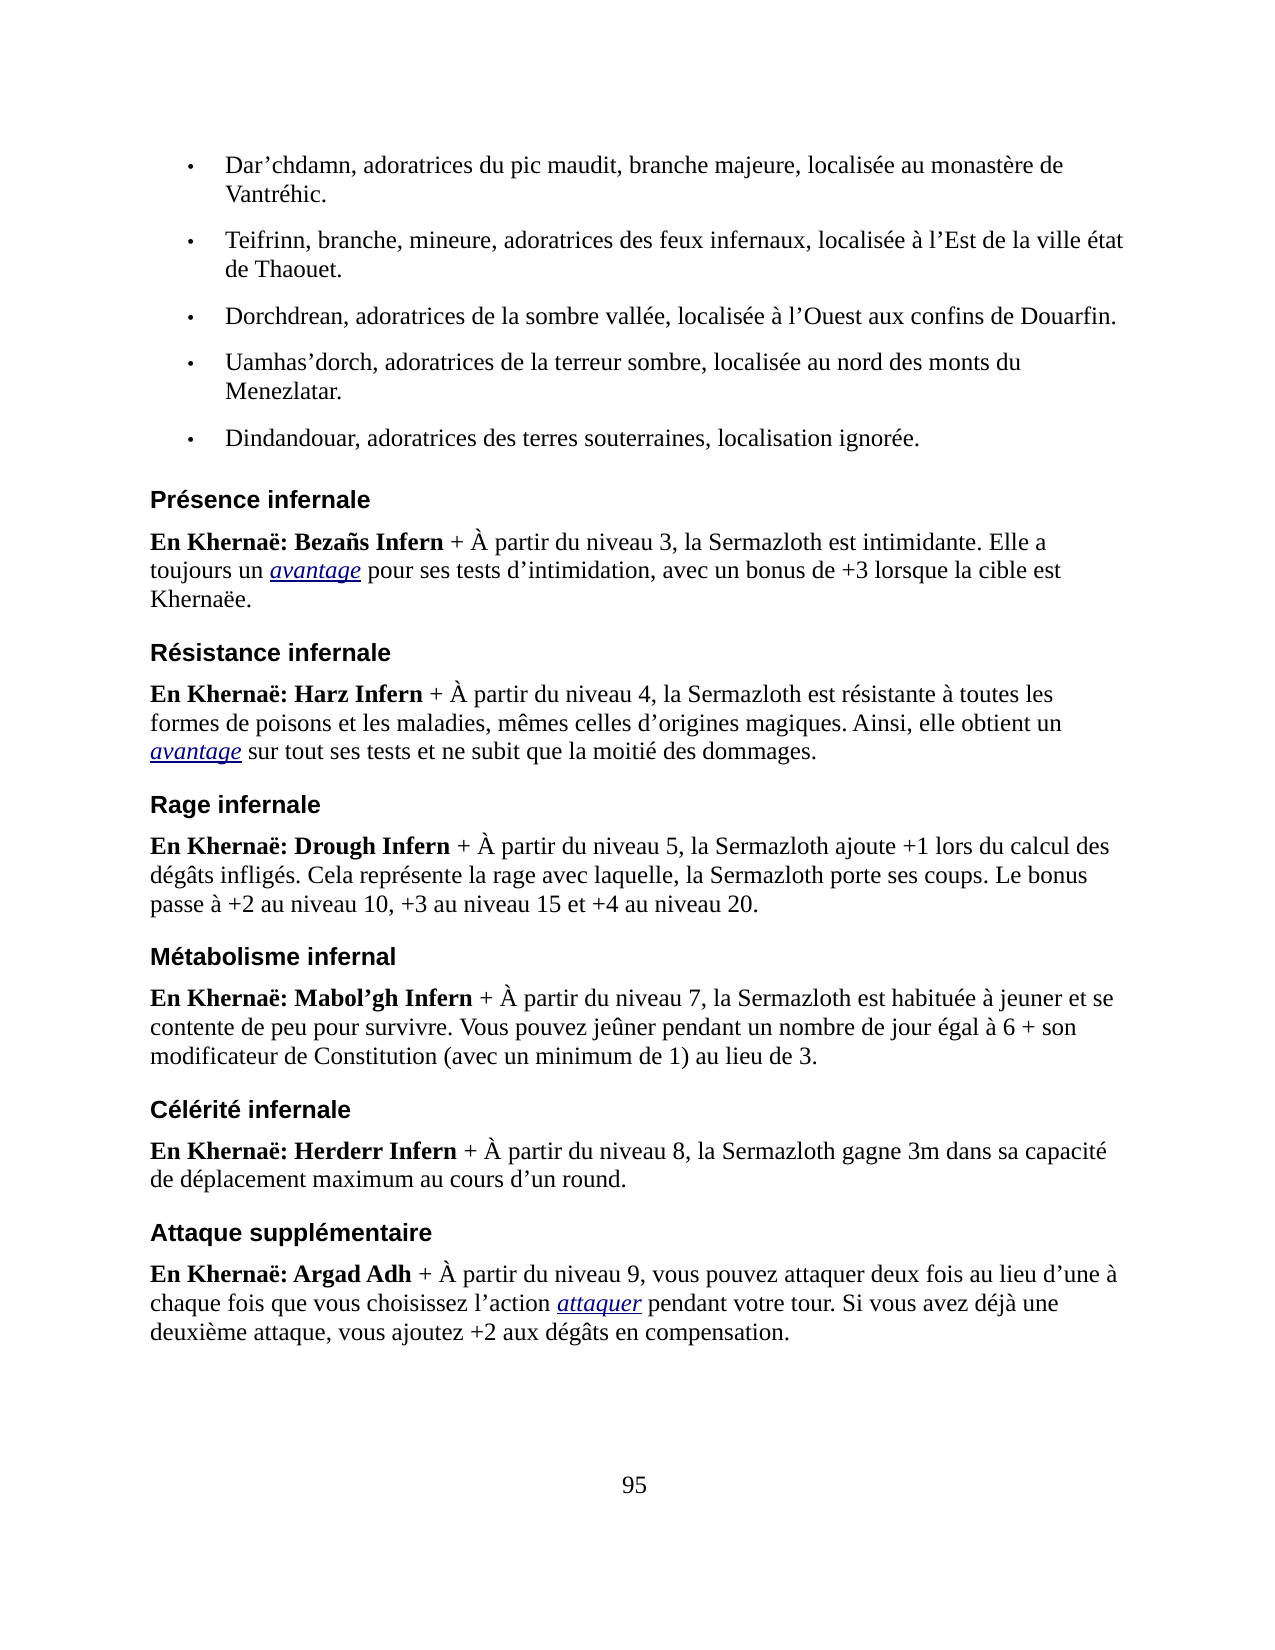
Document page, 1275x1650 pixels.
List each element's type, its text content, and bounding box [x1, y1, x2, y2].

text En Khernaë: Argad Adh + À partir du niveau 9, vous pouvez attaquer deux fois au lieu d’une à chaque fois que vous choisissez l’action attaquer pendant votre tour. Si vous avez déjà une deuxième attaque, vous ajoutez +2 aux dégâts en compensation. [150, 1259, 1125, 1346]
text En Khernaë: Bezañs Infern + À partir du niveau 3, la Sermazloth est intimidante. Elle a toujours un avantage pour ses tests d’intimidation, avec un bonus de +3 lorsque la cible est Khernaëe. [150, 527, 1125, 613]
text En Khernaë: Harz Infern + À partir du niveau 4, la Sermazloth est résistante à toutes les formes de poisons et les maladies, mêmes celles d’origines magiques. Ainsi, elle obtient un avantage sur tout ses tests et ne subit que la moitié des dommages. [150, 679, 1125, 765]
list Uamhas’dorch, adoratrices de la terreur sombre, localisée au nord des monts du Menezlatar. [187, 347, 1125, 405]
list Dorchdrean, adoratrices de la sombre vallée, localisée à l’Ouest aux confins de Douarfin. [187, 301, 1125, 329]
subtitle Présence infernale [150, 486, 1125, 514]
subtitle Résistance infernale [150, 638, 1125, 666]
list Dar’chdamn, adoratrices du pic maudit, branche majeure, localisée au monastère de Vantréhic. [187, 150, 1125, 207]
subtitle Attaque supplémentaire [150, 1218, 1125, 1247]
subtitle Métabolisme infernal [150, 942, 1125, 971]
text En Khernaë: Drough Infern + À partir du niveau 5, la Sermazloth ajoute +1 lors du calcul des dégâts infligés. Cela représente la rage avec laquelle, la Sermazloth porte ses coups. Le bonus passe à +2 au niveau 10, +3 au niveau 15 et +4 au niveau 20. [150, 831, 1125, 917]
text En Khernaë: Mabol’gh Infern + À partir du niveau 7, la Sermazloth est habituée à jeuner et se contente de peu pour survivre. Vous pouvez jeûner pendant un nombre de jour égal à 6 + son modificateur de Constitution (avec un minimum de 1) au lieu de 3. [150, 983, 1125, 1070]
list Teifrinn, branche, mineure, adoratrices des feux infernaux, localisée à l’Est de la ville état de Thaouet. [187, 225, 1125, 283]
list Dindandouar, adoratrices des terres souterraines, localisation ignorée. [187, 423, 1125, 452]
subtitle Célérité infernale [150, 1095, 1125, 1123]
subtitle Rage infernale [150, 790, 1125, 819]
text En Khernaë: Herderr Infern + À partir du niveau 8, la Sermazloth gagne 3m dans sa capacité de déplacement maximum au cours d’un round. [150, 1136, 1125, 1193]
